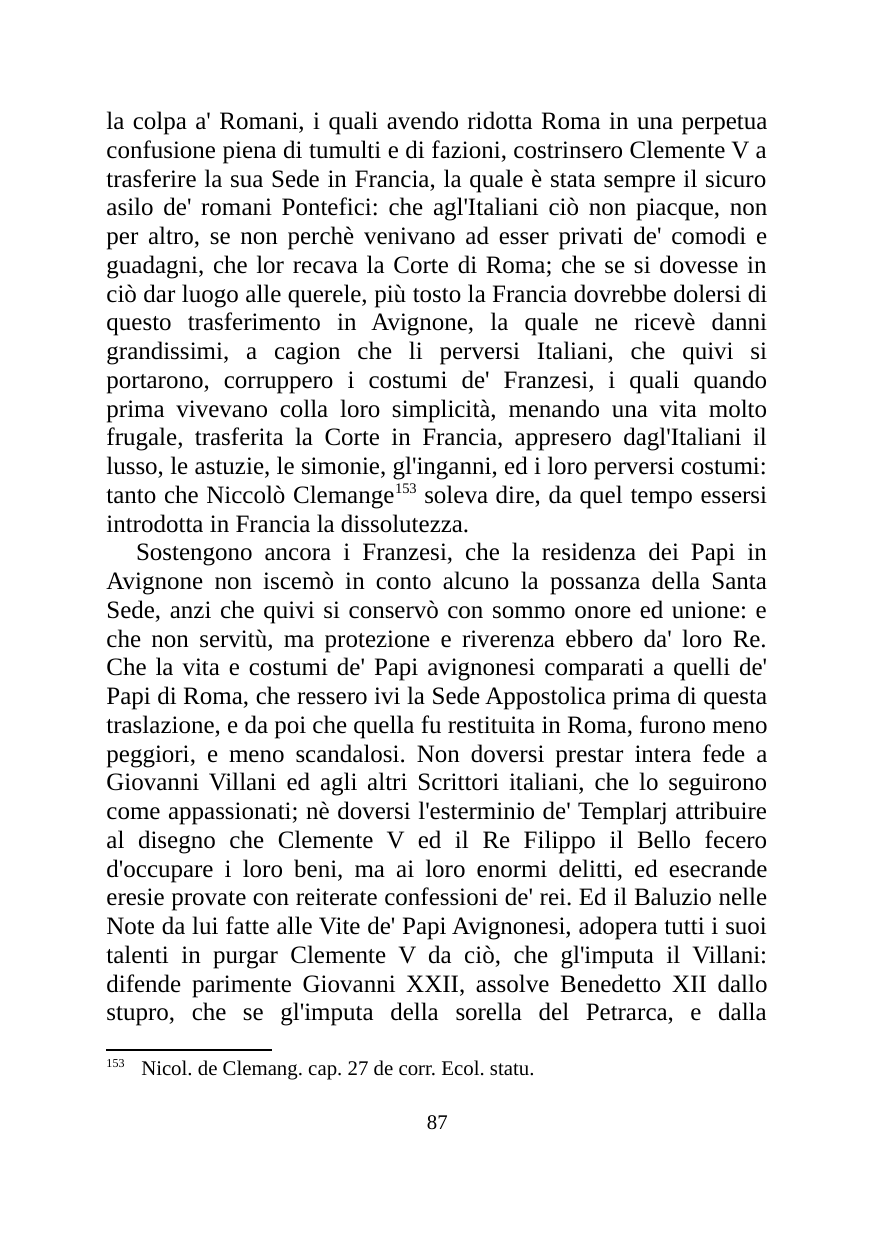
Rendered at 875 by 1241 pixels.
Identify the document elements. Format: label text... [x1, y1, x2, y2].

text Nicol. de Clemang. cap. 27 de corr. Ecol. statu. [106, 1056, 768, 1080]
text Sostengono ancora i Franzesi, che la residenza dei Papi in Avignone non iscemò in conto alcuno la possanza della Santa Sede, anzi che quivi si conservò con sommo onore ed unione: e che non servitù, ma protezione e riverenza ebbero da' loro Re. Che la vita e costumi de' Papi avignonesi comparati a quelli de' Papi di Roma, che ressero ivi la Sede Appostolica prima di questa traslazione, e da poi che quella fu restituita in Roma, furono meno peggiori, e meno scandalosi. Non doversi prestar intera fede a Giovanni Villani ed agli altri Scrittori italiani, che lo seguirono come appassionati; nè doversi l'esterminio de' Templarj attribuire al disegno che Clemente V ed il Re Filippo il Bello fecero d'occupare i loro beni, ma ai loro enormi delitti, ed esecrande eresie provate con reiterate confessioni de' rei. Ed il Baluzio nelle Note da lui fatte alle Vite de' Papi Avignonesi, adopera tutti i suoi talenti in purgar Clemente V da ciò, che gl'imputa il Villani: difende parimente Giovanni XXII, assolve Benedetto XII dallo stupro, che se gl'imputa della sorella del Petrarca, e dalla [106, 537, 768, 1026]
text la colpa a' Romani, i quali avendo ridotta Roma in una perpetua confusione piena di tumulti e di fazioni, costrinsero Clemente V a trasferire la sua Sede in Francia, la quale è stata sempre il sicuro asilo de' romani Pontefici: che agl'Italiani ciò non piacque, non per altro, se non perchè venivano ad esser privati de' comodi e guadagni, che lor recava la Corte di Roma; che se si dovesse in ciò dar luogo alle querele, più tosto la Francia dovrebbe dolersi di questo trasferimento in Avignone, la quale ne ricevè danni grandissimi, a cagion che li perversi Italiani, che quivi si portarono, corruppero i costumi de' Franzesi, i quali quando prima vivevano colla loro simplicità, menando una vita molto frugale, trasferita la Corte in Francia, appresero dagl'Italiani il lusso, le astuzie, le simonie, gl'inganni, ed i loro perversi costumi: tanto che Niccolò Clemange soleva dire, da quel tempo essersi introdotta in Francia la dissolutezza. [106, 106, 768, 537]
